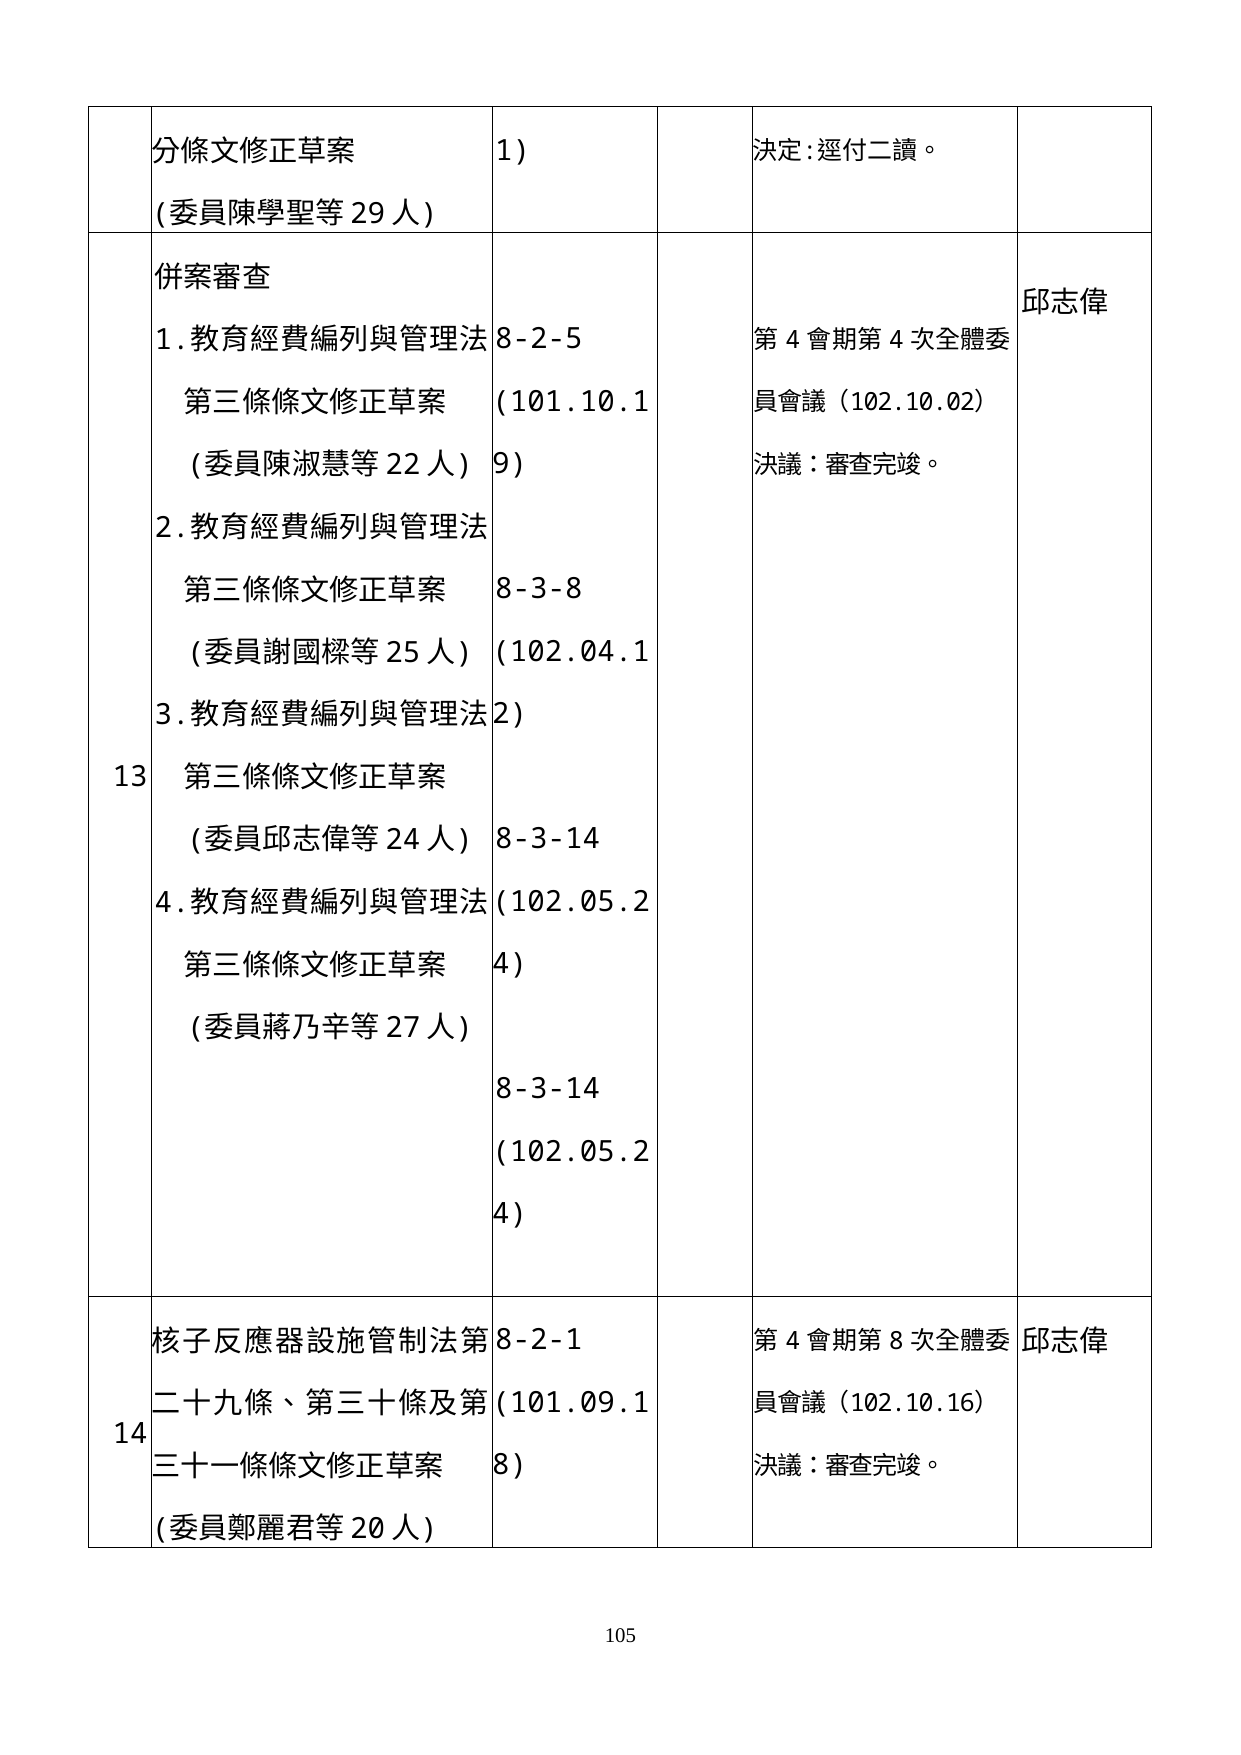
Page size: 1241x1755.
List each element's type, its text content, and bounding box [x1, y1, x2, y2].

table_cell 8-2-1 (101.09.18) [493, 1297, 657, 1547]
table_cell [658, 233, 752, 1296]
table_cell [1018, 107, 1151, 232]
table_cell 第4會期第8次全體委員會議（102.10.16） 決議：審查完竣。 [753, 1297, 1017, 1547]
table_cell 1) [493, 107, 657, 232]
table_cell 邱志偉 [1018, 1297, 1151, 1547]
table_cell [89, 107, 151, 232]
table_cell 8-2-5 (101.10.19) 8-3-8 (102.04.12) 8-3-14 (102.05.24) 8-3-14 (102.05.24) [493, 233, 657, 1296]
table_cell 第4會期第4次全體委員會議（102.10.02） 決議：審查完竣。 [753, 233, 1017, 1296]
table_cell 核子反應器設施管制法第二十九條、第三十條及第三十一條條文修正草案 (委員鄭麗君等20人) [152, 1297, 492, 1547]
table_cell 邱志偉 [1018, 233, 1151, 1296]
table_cell [89, 1297, 151, 1547]
table_cell 分條文修正草案 (委員陳學聖等29人) [152, 107, 492, 232]
table_cell [658, 107, 752, 232]
table_cell [658, 1297, 752, 1547]
table_cell 決定:逕付二讀。 [753, 107, 1017, 232]
table_cell [89, 233, 151, 1296]
table_cell 併案審查 1.教育經費編列與管理法第三條條文修正草案 (委員陳淑慧等22人) 2.教育經費編列與管理法第三條條文修正草案 (委員謝國樑等25人) 3.教育經費編列與管理法第三條條文修正草案 (委員邱志偉等24人) 4.教育經費編列與管理法第三條條文修正草案 (委員蔣乃辛等27人) [152, 233, 492, 1296]
